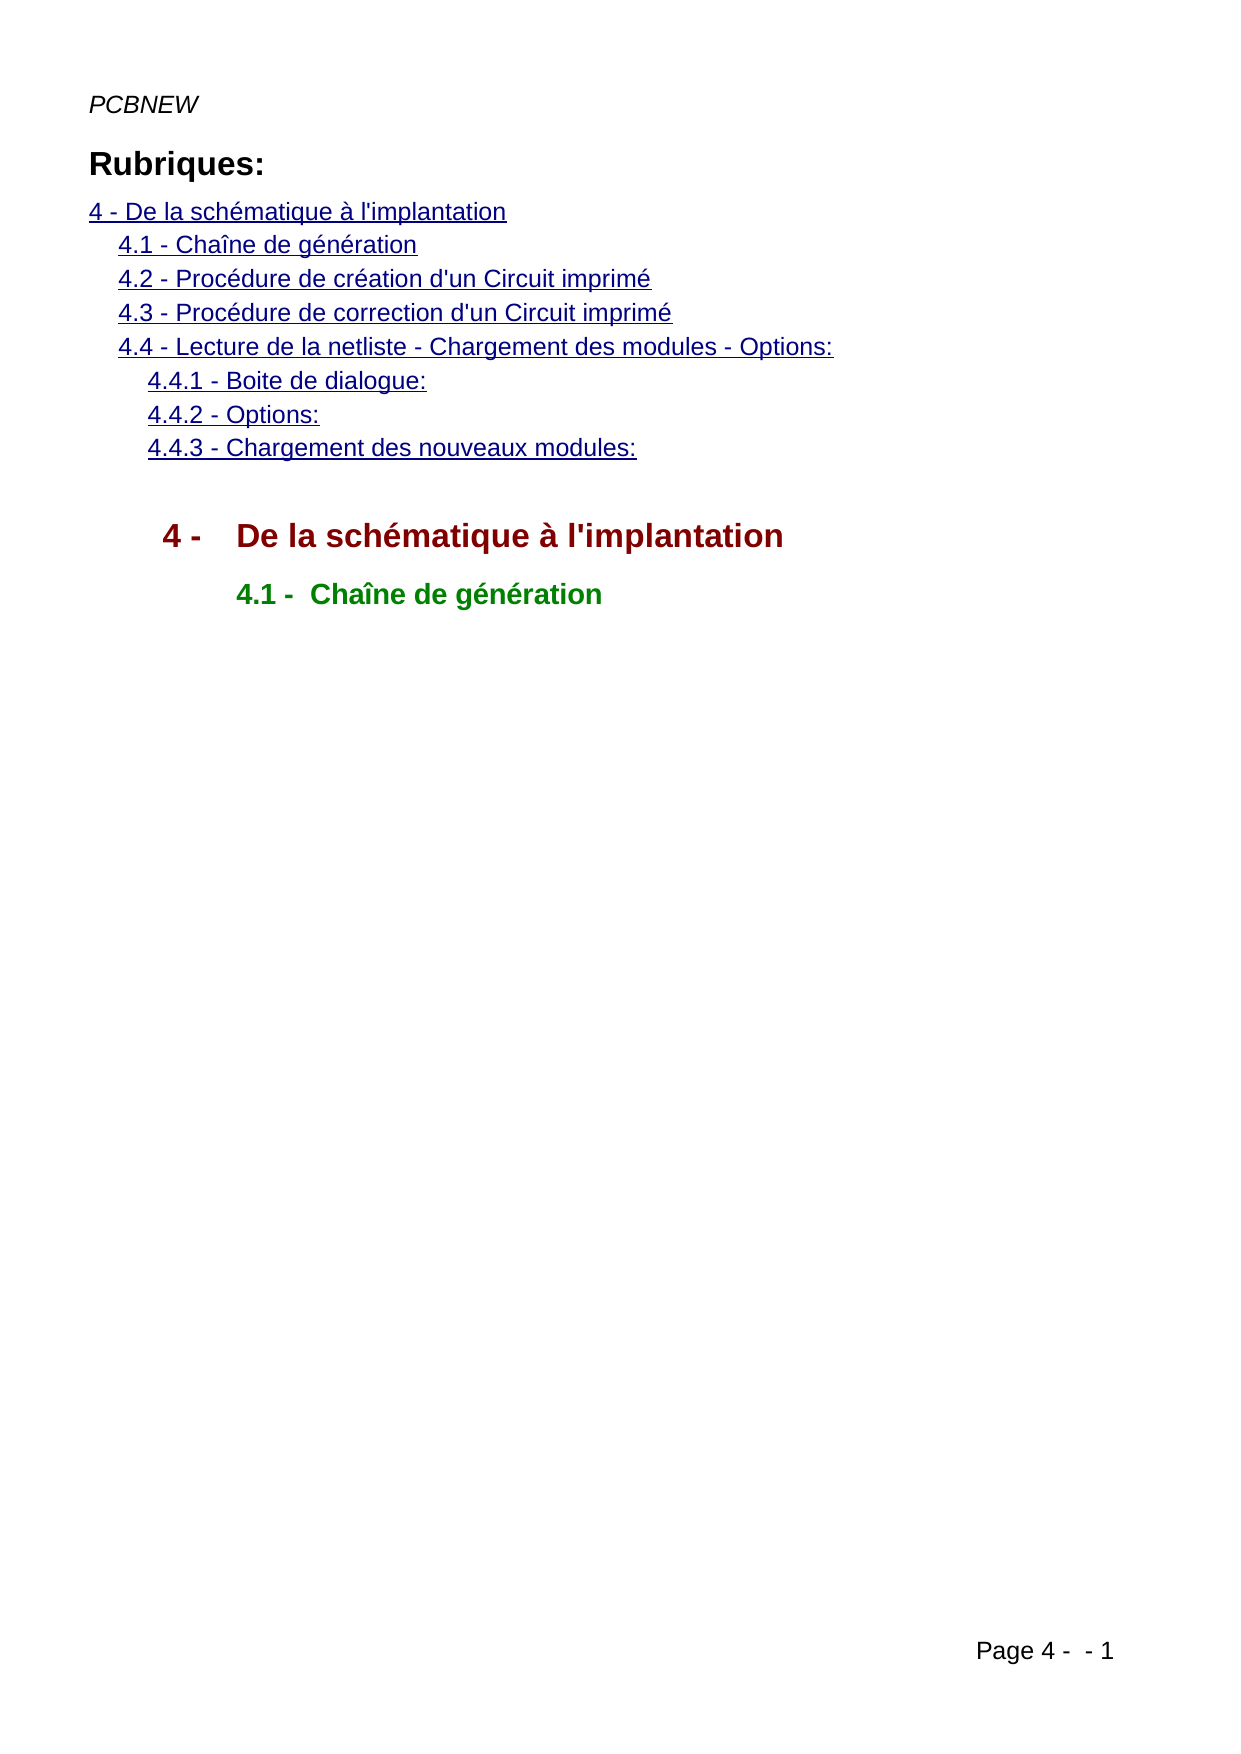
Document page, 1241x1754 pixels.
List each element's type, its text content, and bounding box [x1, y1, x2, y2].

subtitle Chaîne de génération [162, 578, 1152, 610]
subtitle Rubriques: [88, 144, 1152, 182]
text 4.1 - Chaîne de génération [118, 231, 1152, 259]
subtitle De la schématique à l'implantation [88, 517, 1152, 554]
text 4.4.1 - Boite de dialogue: [147, 367, 1152, 395]
text 4.4.2 - Options: [147, 401, 1152, 428]
text 4.4 - Lecture de la netliste - Chargement des modules - Options: [118, 333, 1152, 361]
text 4.2 - Procédure de création d'un Circuit imprimé [118, 265, 1152, 293]
text 4.3 - Procédure de correction d'un Circuit imprimé [118, 299, 1152, 327]
text 4 - De la schématique à l'implantation [88, 197, 1152, 225]
text 4.4.3 - Chargement des nouveaux modules: [147, 434, 1152, 462]
